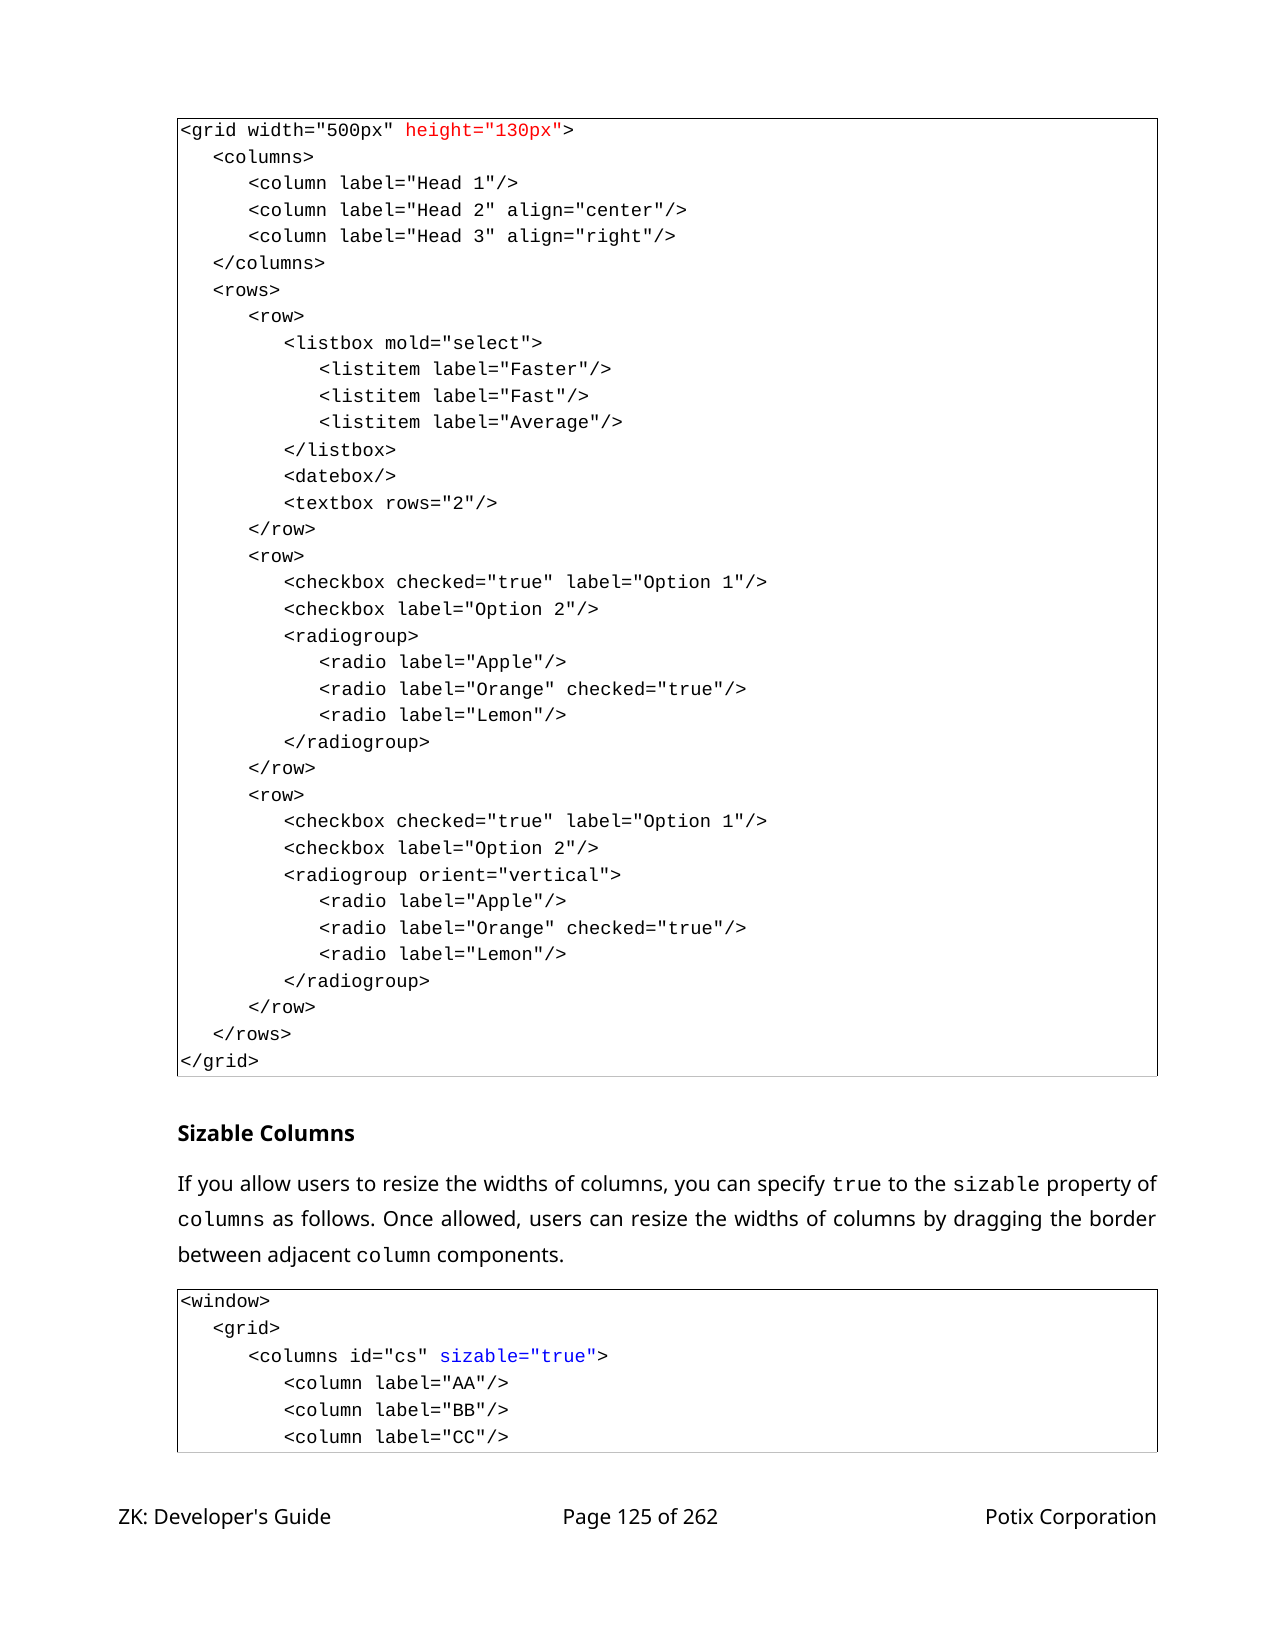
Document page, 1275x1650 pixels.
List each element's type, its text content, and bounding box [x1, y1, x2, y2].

text </listbox> <datebox/> <textbox rows="2"/> </row> <row> <checkbox checked="true" label="Option 1"/> <checkbox label="Option 2"/> <radiogroup> <radio label="Apple"/> <radio label="Orange" checked="true"/> <radio label="Lemon"/> </radiogroup> </row> <row> <checkbox checked="true" label="Option 1"/> <checkbox label="Option 2"/> <radiogroup orient="vertical"> <radio label="Apple"/> <radio label="Orange" checked="true"/> <radio label="Lemon"/> </radiogroup> </row> </rows> </grid> [178, 437, 1157, 1076]
text <column label="BB"/> [178, 1398, 1157, 1422]
text If you allow users to resize the widths of columns, you can specify true to the sizable property of columns as follows. Once allowed, users can resize the widths of columns by dragging the border between adjacent column components. [177, 1169, 1157, 1268]
text <column label="AA"/> [178, 1371, 1157, 1395]
subtitle Sizable Columns [177, 1118, 1157, 1148]
text <grid width="500px" height="130px"> <columns> <column label="Head 1"/> <column label="Head 2" align="center"/> <column label="Head 3" align="right"/> </columns> <rows> <row> <listbox mold="select"> <listitem label="Faster"/> <listitem label="Fast"/> <listitem label="Average"/> [178, 119, 1157, 434]
text <column label="CC"/> [178, 1425, 1157, 1452]
text <grid> [178, 1316, 1157, 1341]
text <columns id="cs" sizable="true"> [178, 1343, 1157, 1368]
text <window> [178, 1290, 1157, 1313]
